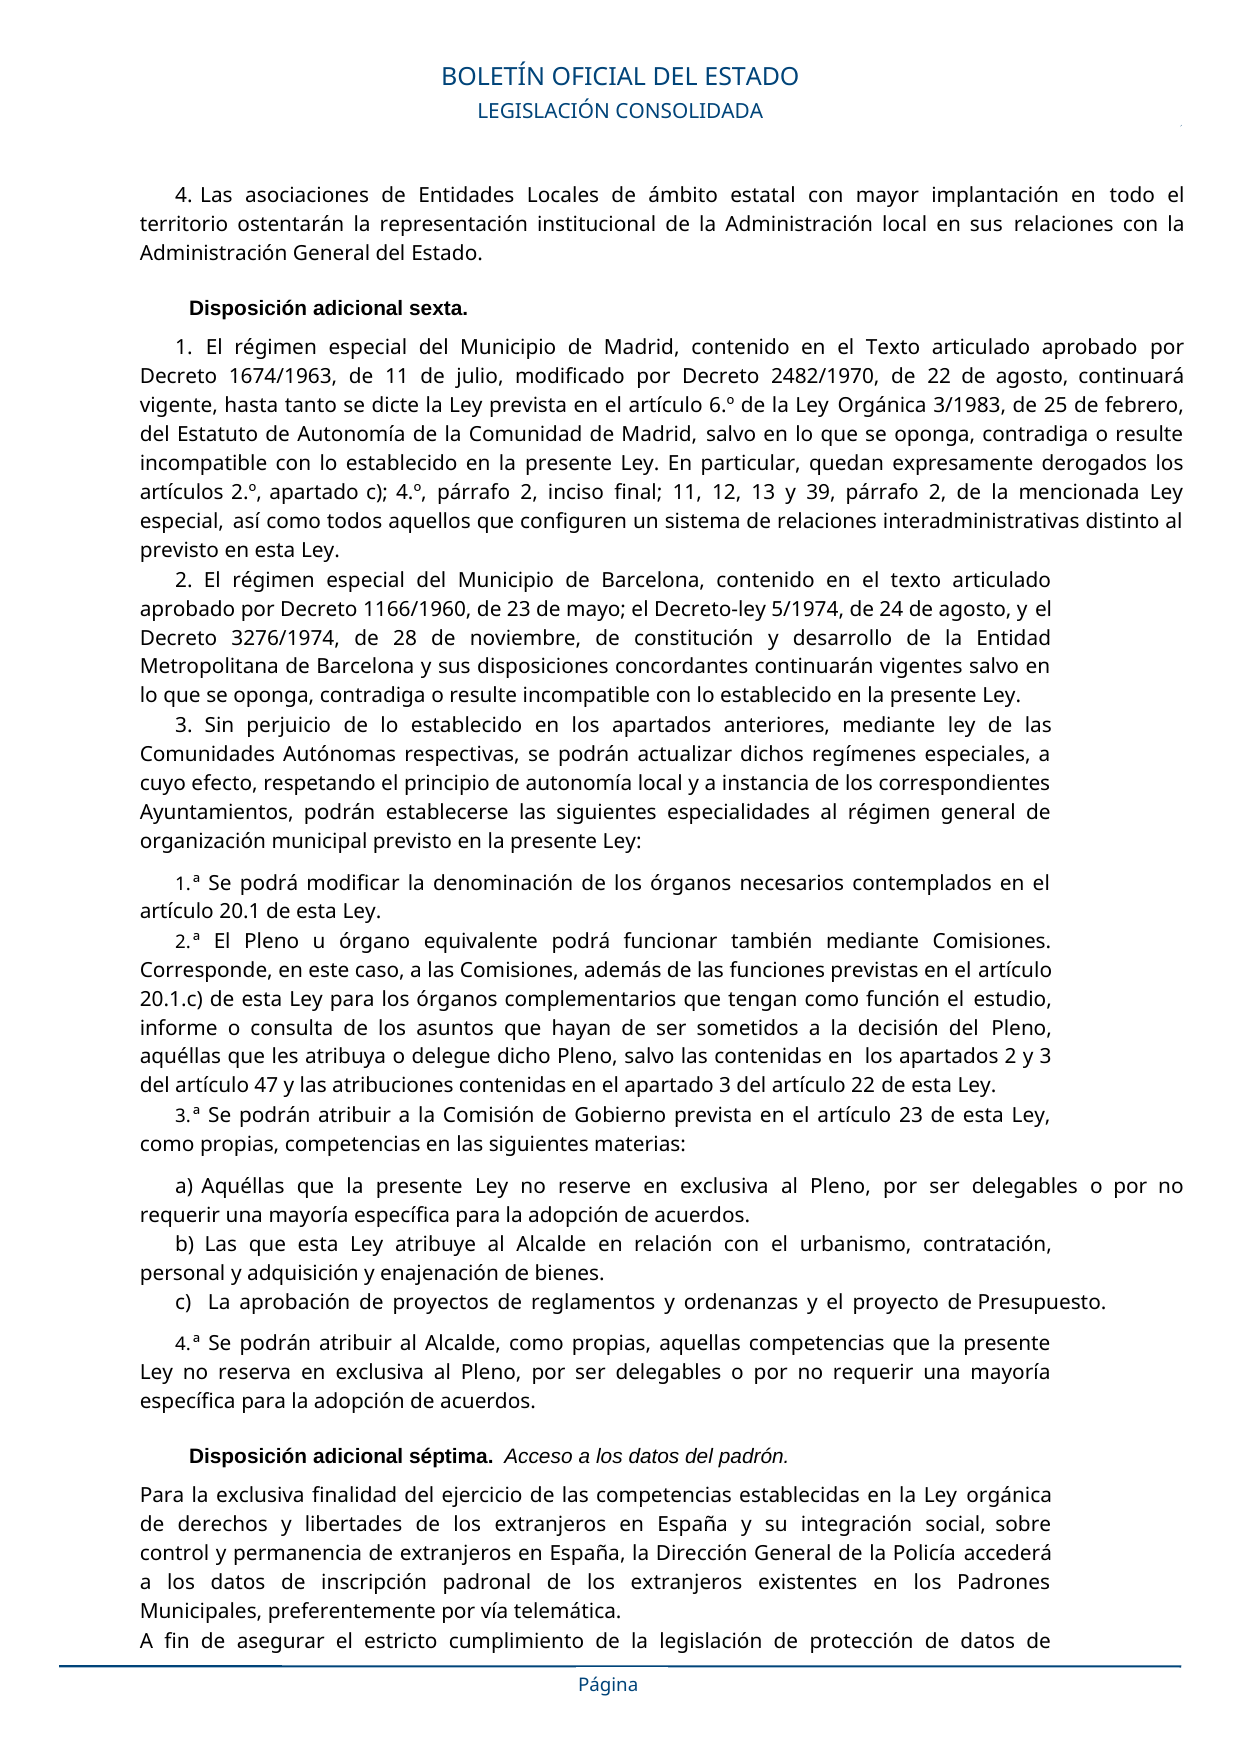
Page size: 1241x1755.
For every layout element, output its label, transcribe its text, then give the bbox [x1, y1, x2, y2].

text Disposición adicional séptima. Acceso a los datos del padrón. [189, 1444, 1184, 1468]
text Para la exclusiva finalidad del ejercicio de las competencias establecidas en la Ley orgánica de derechos y libertades de los extranjeros en España y su integración social, sobre control y permanencia de extranjeros en España, la Dirección General de la Policía accederá a los datos de inscripción padronal de los extranjeros existentes en los Padrones Municipales, preferentemente por vía telemática. [139, 1481, 1052, 1625]
list Aquéllas que la presente Ley no reserve en exclusiva al Pleno, por ser delegables o por no requerir una mayoría específica para la adopción de acuerdos. [139, 1171, 1184, 1228]
list ª El Pleno u órgano equivalente podrá funcionar también mediante Comisiones. Corresponde, en este caso, a las Comisiones, además de las funciones previstas en el artículo 20.1.c) de esta Ley para los órganos complementarios que tengan como función el estudio, informe o consulta de los asuntos que hayan de ser sometidos a la decisión del Pleno, aquéllas que les atribuya o delegue dicho Pleno, salvo las contenidas en los apartados 2 y 3 del artículo 47 y las atribuciones contenidas en el apartado 3 del artículo 22 de esta Ley. [139, 926, 1052, 1099]
list ª Se podrá modificar la denominación de los órganos necesarios contemplados en el artículo 20.1 de esta Ley. [139, 868, 1052, 925]
text A fin de asegurar el estricto cumplimiento de la legislación de protección de datos de [139, 1626, 1052, 1654]
list ª Se podrán atribuir a la Comisión de Gobierno prevista en el artículo 23 de esta Ley, como propias, competencias en las siguientes materias: [139, 1100, 1052, 1157]
list La aprobación de proyectos de reglamentos y ordenanzas y el proyecto de Presupuesto. [139, 1287, 1184, 1315]
list Las asociaciones de Entidades Locales de ámbito estatal con mayor implantación en todo el territorio ostentarán la representación institucional de la Administración local en sus relaciones con la Administración General del Estado. [139, 180, 1184, 267]
list El régimen especial del Municipio de Madrid, contenido en el Texto articulado aprobado por Decreto 1674/1963, de 11 de julio, modificado por Decreto 2482/1970, de 22 de agosto, continuará vigente, hasta tanto se dicte la Ley prevista en el artículo 6.º de la Ley Orgánica 3/1983, de 25 de febrero, del Estatuto de Autonomía de la Comunidad de Madrid, salvo en lo que se oponga, contradiga o resulte incompatible con lo establecido en la presente Ley. En particular, quedan expresamente derogados los artículos 2.º, apartado c); 4.º, párrafo 2, inciso final; 11, 12, 13 y 39, párrafo 2, de la mencionada Ley especial, así como todos aquellos que configuren un sistema de relaciones interadministrativas distinto al previsto en esta Ley. [139, 332, 1184, 563]
list Sin perjuicio de lo establecido en los apartados anteriores, mediante ley de las Comunidades Autónomas respectivas, se podrán actualizar dichos regímenes especiales, a cuyo efecto, respetando el principio de autonomía local y a instancia de los correspondientes Ayuntamientos, podrán establecerse las siguientes especialidades al régimen general de organización municipal previsto en la presente Ley: [139, 710, 1052, 854]
list ª Se podrán atribuir al Alcalde, como propias, aquellas competencias que la presente Ley no reserva en exclusiva al Pleno, por ser delegables o por no requerir una mayoría específica para la adopción de acuerdos. [139, 1328, 1052, 1415]
list El régimen especial del Municipio de Barcelona, contenido en el texto articulado aprobado por Decreto 1166/1960, de 23 de mayo; el Decreto-ley 5/1974, de 24 de agosto, y el Decreto 3276/1974, de 28 de noviembre, de constitución y desarrollo de la Entidad Metropolitana de Barcelona y sus disposiciones concordantes continuarán vigentes salvo en lo que se oponga, contradiga o resulte incompatible con lo establecido en la presente Ley. [139, 565, 1052, 709]
subtitle Disposición adicional sexta. [189, 296, 1184, 320]
list Las que esta Ley atribuye al Alcalde en relación con el urbanismo, contratación, personal y adquisición y enajenación de bienes. [139, 1229, 1052, 1286]
